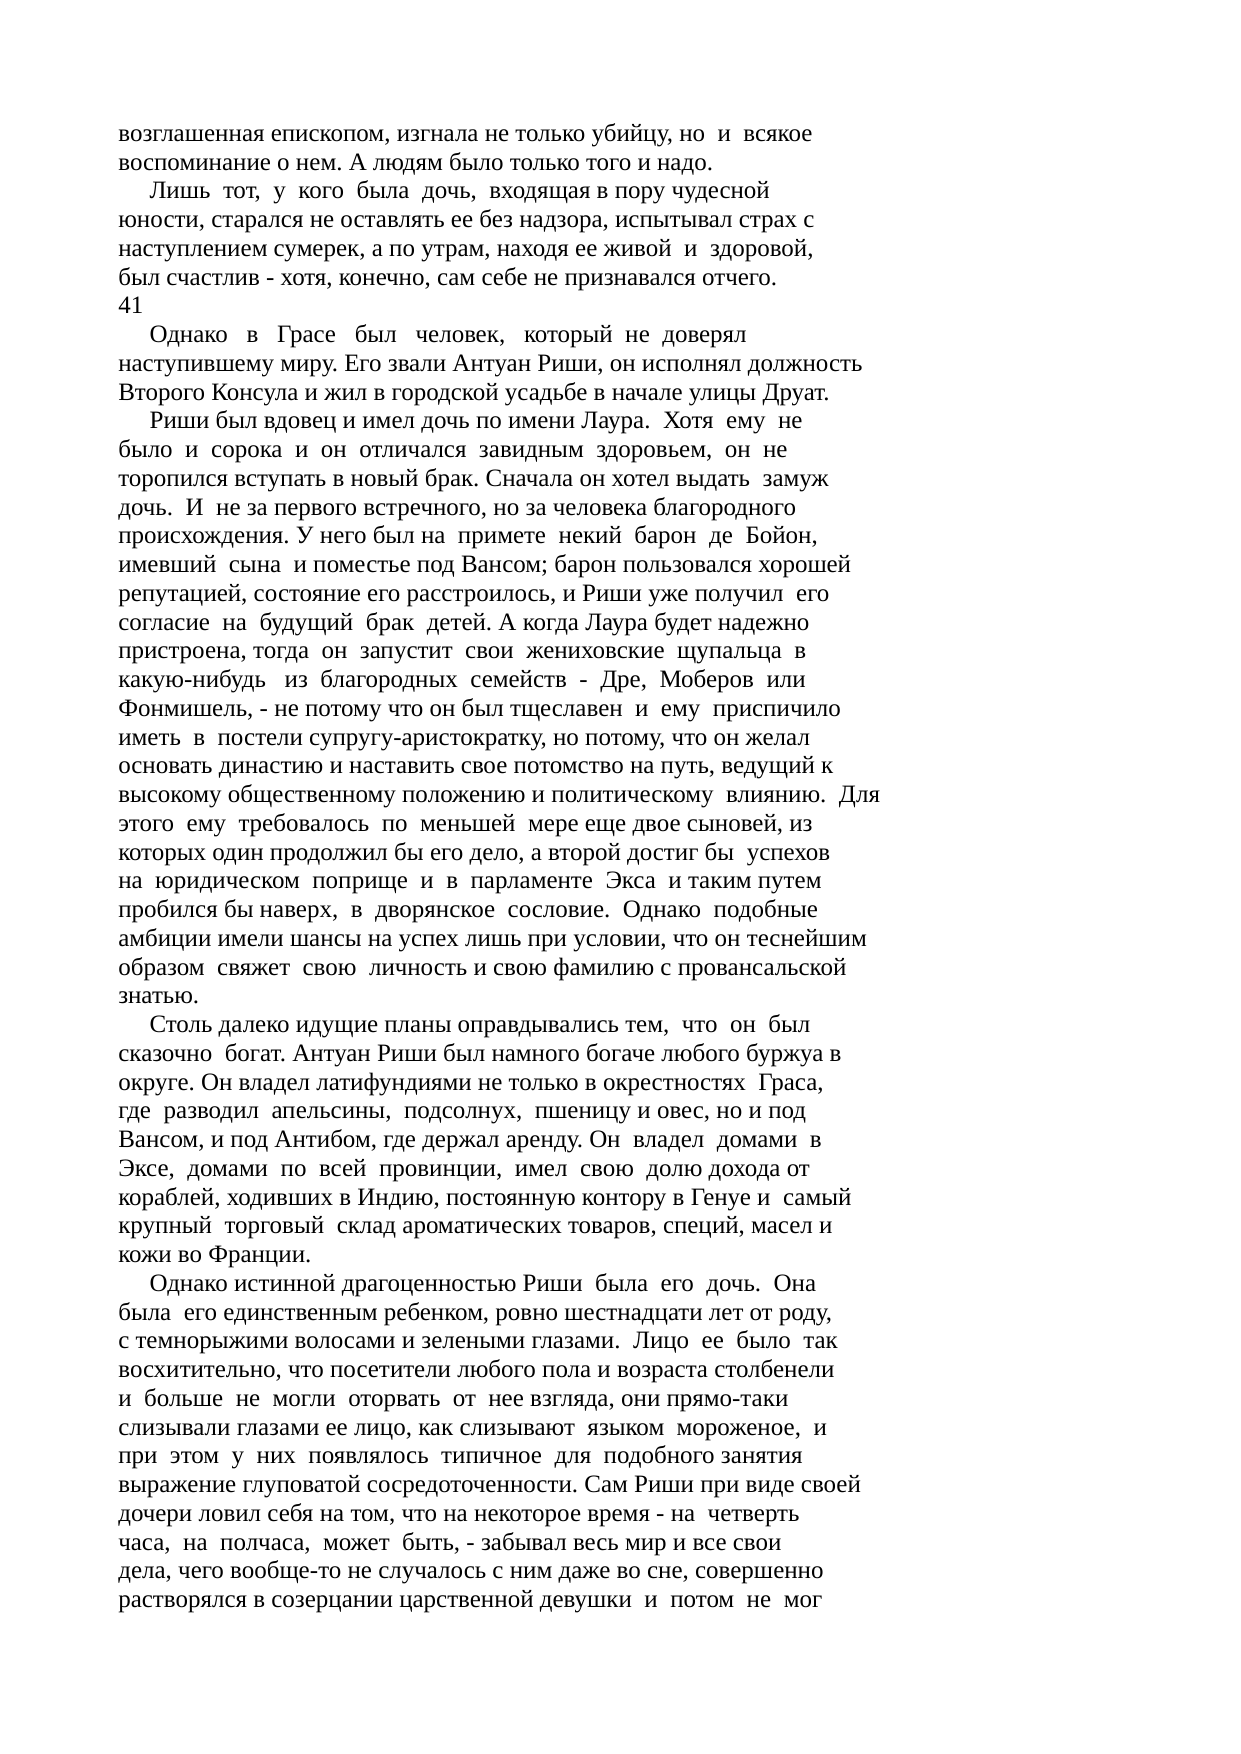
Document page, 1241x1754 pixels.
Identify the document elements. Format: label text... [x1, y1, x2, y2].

text согласие на будущий брак детей. А когда Лаура будет надежно [118, 607, 1122, 636]
text растворялся в созерцании царственной девушки и потом не мог [118, 1584, 1122, 1613]
text знатью. [118, 981, 1122, 1009]
text торопился вступать в новый брак. Сначала он хотел выдать замуж [118, 463, 1122, 492]
text Риши был вдовец и имел дочь по имени Лаура. Хотя ему не [118, 406, 1122, 434]
text Эксе, домами по всей провинции, имел свою долю дохода от [118, 1153, 1122, 1182]
text округе. Он владел латифундиями не только в окрестностях Граса, [118, 1067, 1122, 1096]
text слизывали глазами ее лицо, как слизывают языком мороженое, и [118, 1412, 1122, 1441]
text наступлением сумерек, а по утрам, находя ее живой и здоровой, [118, 233, 1122, 262]
text где разводил апельсины, подсолнух, пшеницу и овес, но и под [118, 1096, 1122, 1124]
text кожи во Франции. [118, 1239, 1122, 1268]
text сказочно богат. Антуан Риши был намного богаче любого буржуа в [118, 1038, 1122, 1067]
text репутацией, состояние его расстроилось, и Риши уже получил его [118, 578, 1122, 607]
text и больше не могли оторвать от нее взгляда, они прямо-таки [118, 1383, 1122, 1412]
text происхождения. У него был на примете некий барон де Бойон, [118, 521, 1122, 549]
text какую-нибудь из благородных семейств - Дре, Моберов или [118, 664, 1122, 693]
text выражение глуповатой сосредоточенности. Сам Риши при виде своей [118, 1469, 1122, 1498]
text часа, на полчаса, может быть, - забывал весь мир и все свои [118, 1527, 1122, 1556]
text Второго Консула и жил в городской усадьбе в начале улицы Друат. [118, 377, 1122, 406]
text была его единственным ребенком, ровно шестнадцати лет от роду, [118, 1297, 1122, 1326]
text амбиции имели шансы на успех лишь при условии, что он теснейшим [118, 923, 1122, 952]
text высокому общественному положению и политическому влиянию. Для [118, 779, 1122, 808]
text пристроена, тогда он запустит свои жениховские щупальца в [118, 636, 1122, 664]
text Фонмишель, - не потому что он был тщеславен и ему приспичило [118, 693, 1122, 722]
text имевший сына и поместье под Вансом; барон пользовался хорошей [118, 549, 1122, 578]
text этого ему требовалось по меньшей мере еще двое сыновей, из [118, 808, 1122, 837]
text с темнорыжими волосами и зелеными глазами. Лицо ее было так [118, 1326, 1122, 1354]
text воспоминание о нем. А людям было только того и надо. [118, 147, 1122, 176]
text на юридическом поприще и в парламенте Экса и таким путем [118, 866, 1122, 894]
text крупный торговый склад ароматических товаров, специй, масел и [118, 1211, 1122, 1239]
text юности, старался не оставлять ее без надзора, испытывал страх с [118, 204, 1122, 233]
text Лишь тот, у кого была дочь, входящая в пору чудесной [118, 176, 1122, 204]
text 41 [118, 291, 1122, 319]
text основать династию и наставить свое потомство на путь, ведущий к [118, 751, 1122, 779]
text Вансом, и под Антибом, где держал аренду. Он владел домами в [118, 1124, 1122, 1153]
text иметь в постели супругу-аристократку, но потому, что он желал [118, 722, 1122, 751]
text был счастлив - хотя, конечно, сам себе не признавался отчего. [118, 262, 1122, 291]
text дочери ловил себя на том, что на некоторое время - на четверть [118, 1498, 1122, 1527]
text дела, чего вообще-то не случалось с ним даже во сне, совершенно [118, 1556, 1122, 1584]
text образом свяжет свою личность и свою фамилию с провансальской [118, 952, 1122, 981]
text Столь далеко идущие планы оправдывались тем, что он был [118, 1009, 1122, 1038]
text при этом у них появлялось типичное для подобного занятия [118, 1441, 1122, 1469]
text пробился бы наверх, в дворянское сословие. Однако подобные [118, 894, 1122, 923]
text Однако в Грасе был человек, который не доверял [118, 319, 1122, 348]
text которых один продолжил бы его дело, а второй достиг бы успехов [118, 837, 1122, 866]
text наступившему миру. Его звали Антуан Риши, он исполнял должность [118, 348, 1122, 377]
text возглашенная епископом, изгнала не только убийцу, но и всякое [118, 118, 1122, 147]
text кораблей, ходивших в Индию, постоянную контору в Генуе и самый [118, 1182, 1122, 1211]
text Однако истинной драгоценностью Риши была его дочь. Она [118, 1268, 1122, 1297]
text было и сорока и он отличался завидным здоровьем, он не [118, 434, 1122, 463]
text восхитительно, что посетители любого пола и возраста столбенели [118, 1354, 1122, 1383]
text дочь. И не за первого встречного, но за человека благородного [118, 492, 1122, 521]
